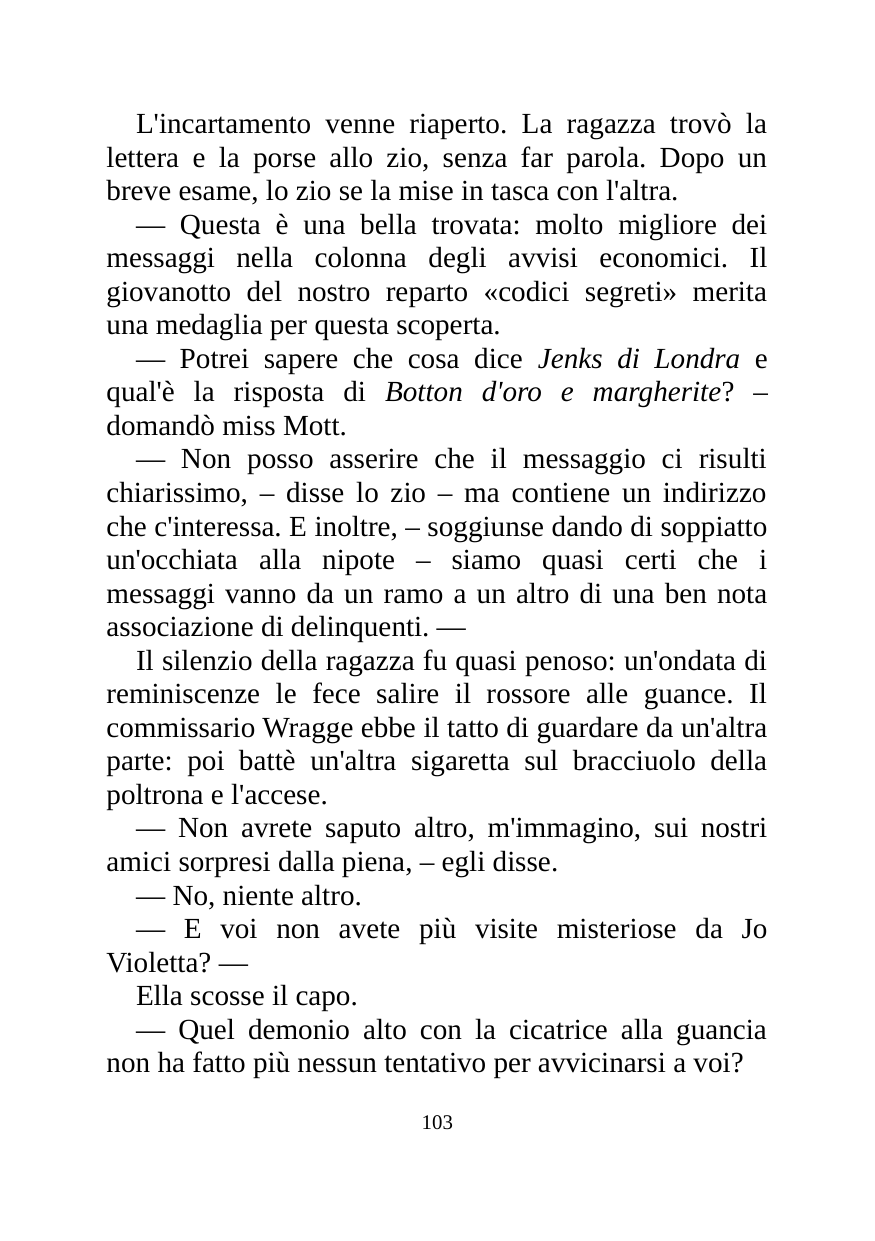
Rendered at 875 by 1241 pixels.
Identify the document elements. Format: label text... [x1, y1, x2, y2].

text L'incartamento venne riaperto. La ragazza trovò la lettera e la porse allo zio, senza far parola. Dopo un breve esame, lo zio se la mise in tasca con l'altra. [106, 106, 768, 207]
text — Non posso asserire che il messaggio ci risulti chiarissimo, – disse lo zio – ma contiene un indirizzo che c'interessa. E inoltre, – soggiunse dando di soppiatto un'occhiata alla nipote – siamo quasi certi che i messaggi vanno da un ramo a un altro di una ben nota associazione di delinquenti. — [106, 442, 768, 643]
text — E voi non avete più visite misteriose da Jo Violetta? — [106, 911, 768, 978]
text Il silenzio della ragazza fu quasi penoso: un'ondata di reminiscenze le fece salire il rossore alle guance. Il commissario Wragge ebbe il tatto di guardare da un'altra parte: poi battè un'altra sigaretta sul bracciuolo della poltrona e l'accese. [106, 643, 768, 811]
text — No, niente altro. [106, 878, 768, 911]
text — Questa è una bella trovata: molto migliore dei messaggi nella colonna degli avvisi economici. Il giovanotto del nostro reparto «codici segreti» merita una medaglia per questa scoperta. [106, 207, 768, 341]
text — Quel demonio alto con la cicatrice alla guancia non ha fatto più nessun tentativo per avvicinarsi a voi? [106, 1012, 768, 1079]
text Ella scosse il capo. [106, 978, 768, 1012]
text — Non avrete saputo altro, m'immagino, sui nostri amici sorpresi dalla piena, – egli disse. [106, 811, 768, 878]
text — Potrei sapere che cosa dice Jenks di Londra e qual'è la risposta di Botton d'oro e margherite? – domandò miss Mott. [106, 341, 768, 442]
